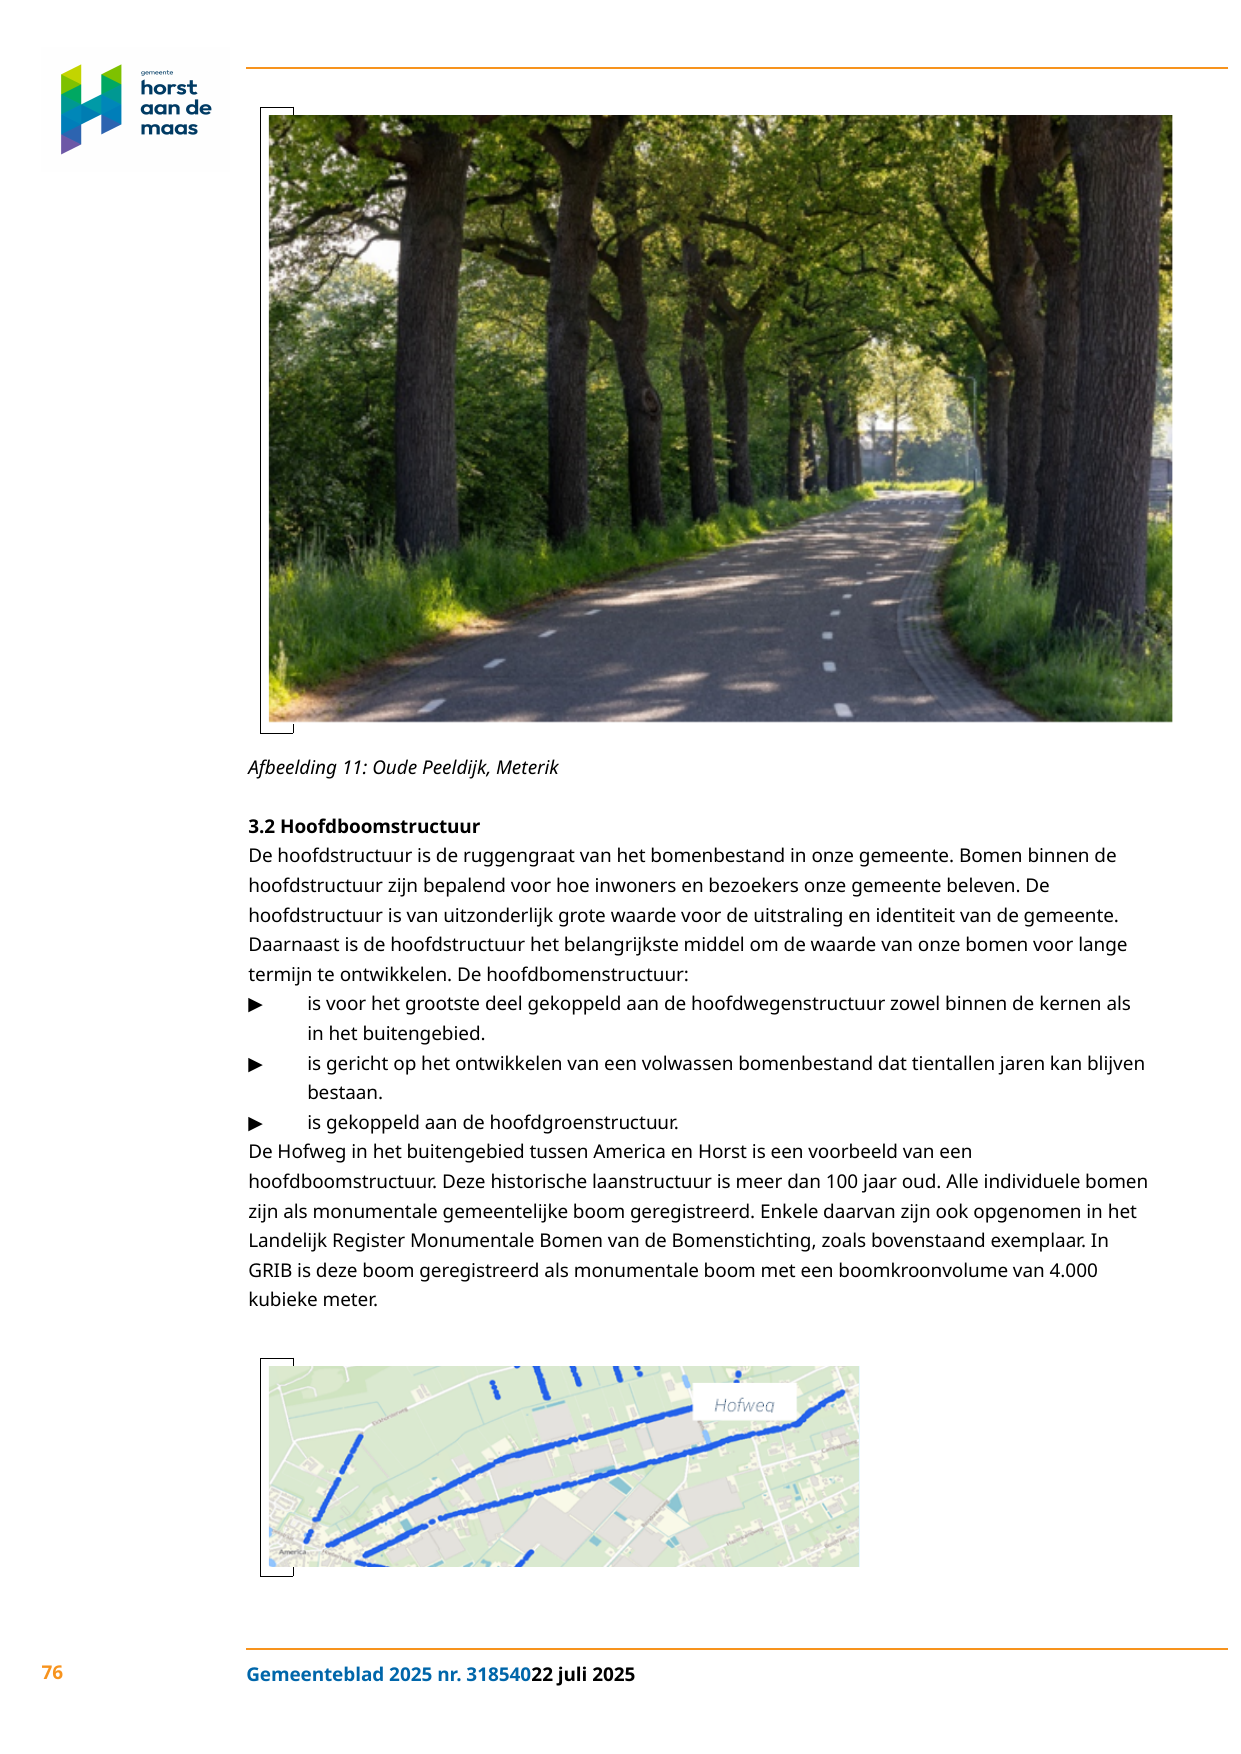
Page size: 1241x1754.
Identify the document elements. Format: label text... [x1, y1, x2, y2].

picture [268, 1366, 860, 1567]
picture [268, 115, 1173, 724]
text Afbeelding 11: Oude Peeldijk, Meterik [248, 754, 1152, 780]
text De hoofdstructuur is de ruggengraat van het bomenbestand in onze gemeente. Bomen binnen de hoofdstructuur zijn bepalend voor hoe inwoners en bezoekers onze gemeente beleven. De hoofdstructuur is van uitzonderlijk grote waarde voor de uitstraling en identiteit van de gemeente. Daarnaast is de hoofdstructuur het belangrijkste middel om de waarde van onze bomen voor lange termijn te ontwikkelen. De hoofdbomenstructuur: [248, 843, 1152, 987]
list is gericht op het ontwikkelen van een volwassen bomenbestand dat tientallen jaren kan blijven bestaan. [248, 1050, 1152, 1105]
picture [41, 47, 231, 172]
text 3.2 Hoofdboomstructuur [248, 813, 1152, 839]
list is gekoppeld aan de hoofdgroenstructuur. [248, 1109, 1152, 1135]
table_header De Hofweg in het buitengebied tussen America en Horst is een voorbeeld van een hoofdboomstructuur. Deze historische laanstructuur is meer dan 100 jaar oud. Alle individuele bomen zijn als monumentale gemeentelijke boom geregistreerd. Enkele daarvan zijn ook opgenomen in het Landelijk Register Monumentale Bomen van de Bomenstichting, zoals bovenstaand exemplaar. In GRIB is deze boom geregistreerd als monumentale boom met een boomkroonvolume van 4.000 kubieke meter. [248, 1139, 1152, 1593]
list is voor het grootste deel gekoppeld aan de hoofdwegenstructuur zowel binnen de kernen als in het buitengebied. [248, 991, 1152, 1046]
